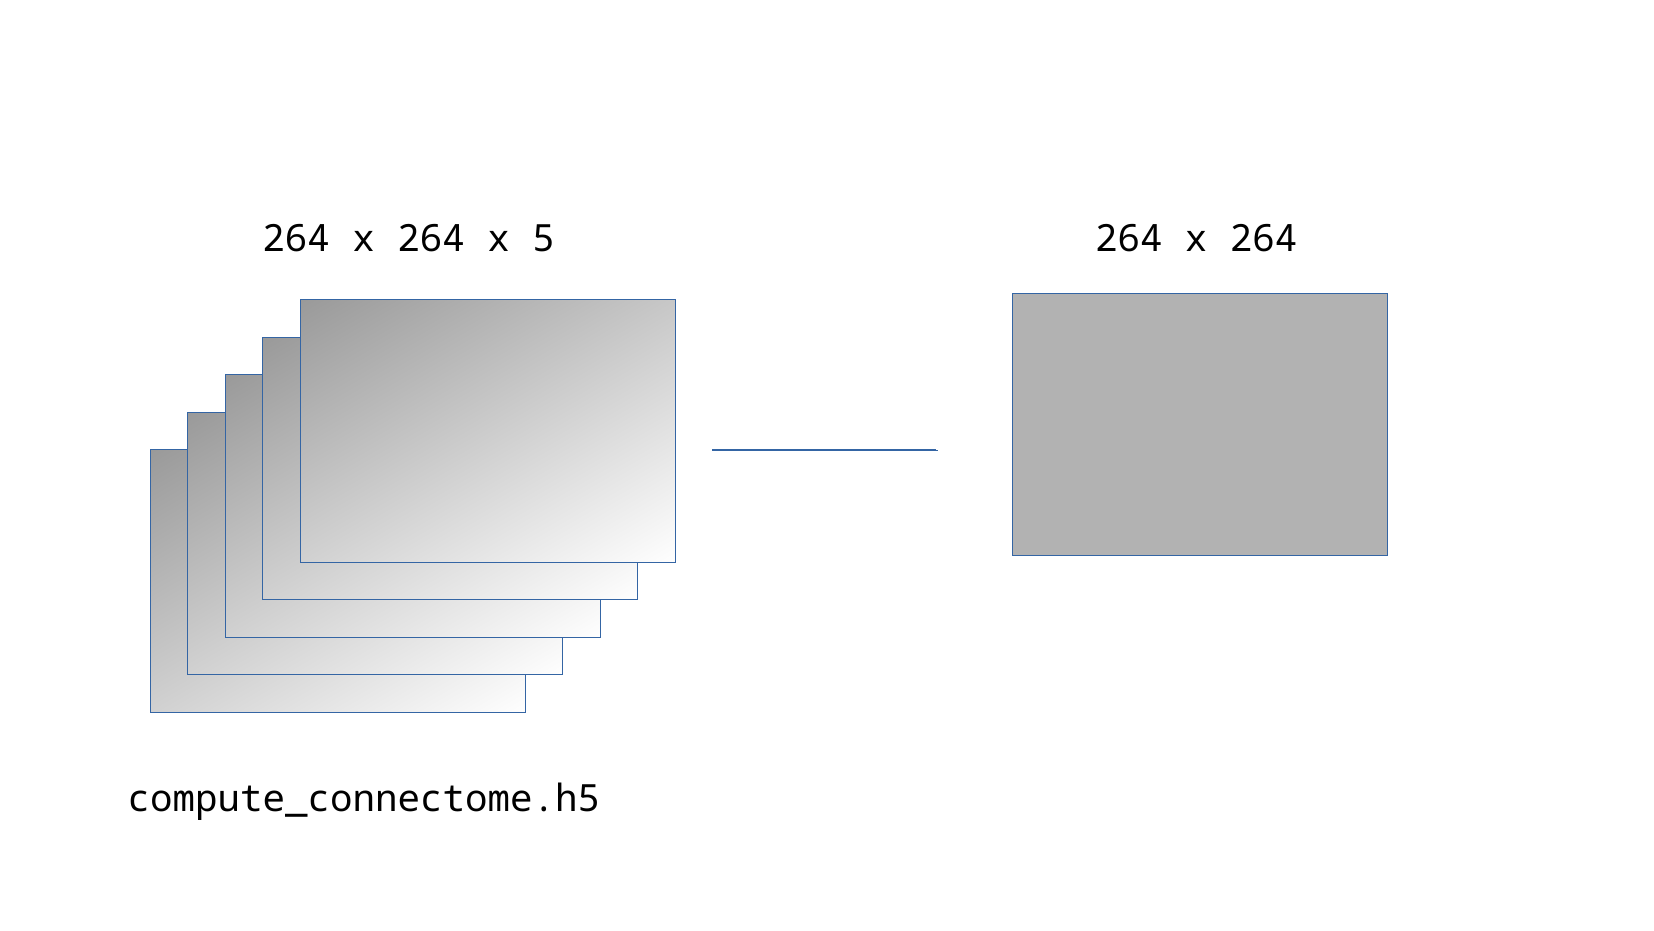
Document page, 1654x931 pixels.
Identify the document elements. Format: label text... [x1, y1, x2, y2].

text_box [1012, 293, 1388, 556]
text_box [150, 299, 676, 713]
text_box compute_connectome.h5 [112, 763, 615, 823]
text_box 264 x 264 x 5 [247, 204, 570, 263]
text_box 264 x 264 [1080, 204, 1313, 263]
